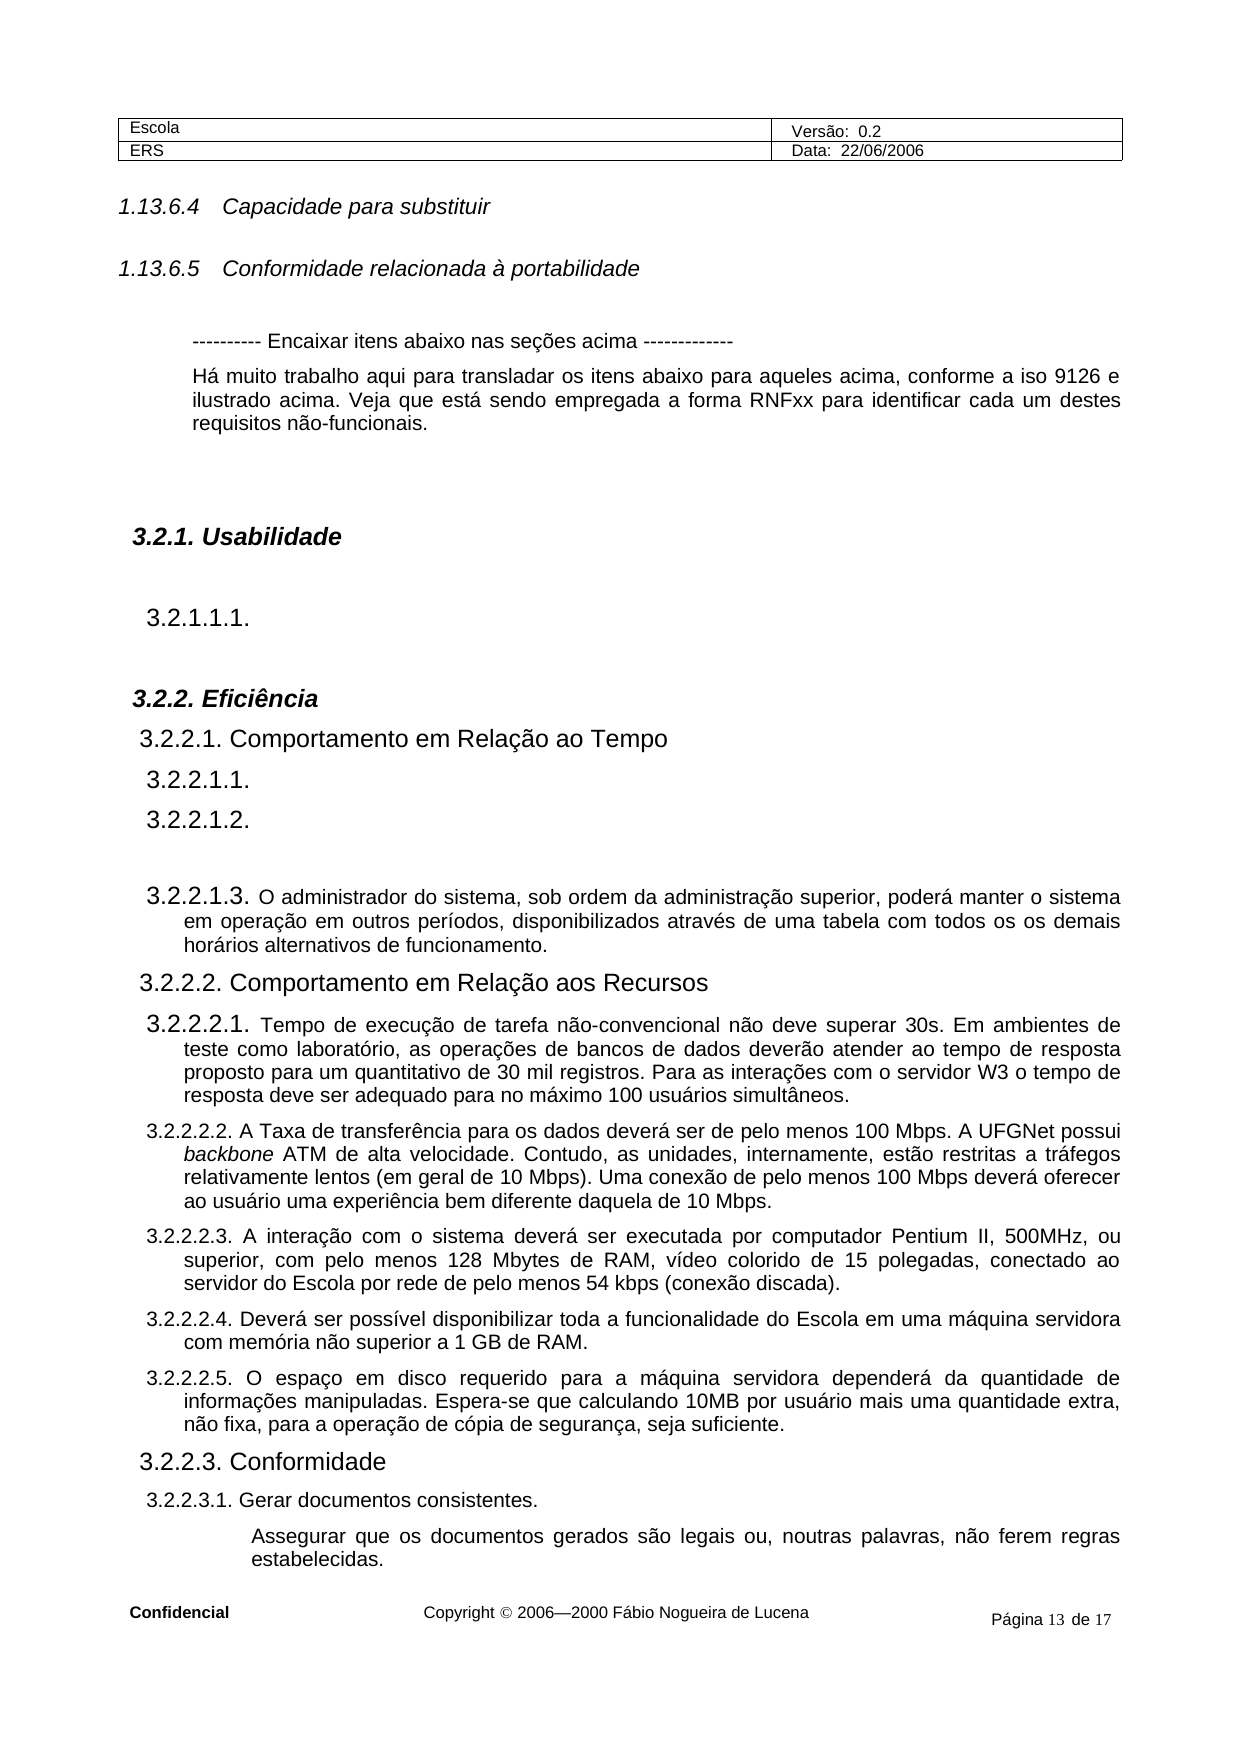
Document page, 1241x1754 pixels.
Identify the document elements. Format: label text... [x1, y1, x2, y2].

text Há muito trabalho aqui para transladar os itens abaixo para aqueles acima, conforme a iso 9126 e ilustrado acima. Veja que está sendo empregada a forma RNFxx para identificar cada um destes requisitos não-funcionais. [192, 365, 1122, 434]
subtitle Capacidade para substituir [118, 194, 1122, 219]
list Deverá ser possível disponibilizar toda a funcionalidade do Escola em uma máquina servidora com memória não superior a 1 GB de RAM. [146, 1307, 1122, 1353]
list Usabilidade [132, 523, 1122, 551]
list Conformidade [139, 1448, 1122, 1476]
list O administrador do sistema, sob ordem da administração superior, poderá manter o sistema em operação em outros períodos, disponibilizados através de uma tabela com todos os os demais horários alternativos de funcionamento. [146, 882, 1122, 956]
list Comportamento em Relação aos Recursos [139, 969, 1122, 997]
list O espaço em disco requerido para a máquina servidora dependerá da quantidade de informações manipuladas. Espera-se que calculando 10MB por usuário mais uma quantidade extra, não fixa, para a operação de cópia de segurança, seja suficiente. [146, 1366, 1122, 1436]
list Eficiência [132, 685, 1122, 713]
list Gerar documentos consistentes. [146, 1489, 1122, 1512]
text ---------- Encaixar itens abaixo nas seções acima ------------- [192, 329, 1122, 352]
list Tempo de execução de tarefa não-convencional não deve superar 30s. Em ambientes de teste como laboratório, as operações de bancos de dados deverão atender ao tempo de resposta proposto para um quantitativo de 30 mil registros. Para as interações com o servidor W3 o tempo de resposta deve ser adequado para no máximo 100 usuários simultâneos. [146, 1009, 1122, 1107]
list A interação com o sistema deverá ser executada por computador Pentium II, 500MHz, ou superior, com pelo menos 128 Mbytes de RAM, vídeo colorido de 15 polegadas, conectado ao servidor do Escola por rede de pelo menos 54 kbps (conexão discada). [146, 1225, 1122, 1294]
text Assegurar que os documentos gerados são legais ou, noutras palavras, não ferem regras estabelecidas. [251, 1524, 1122, 1571]
list A Taxa de transferência para os dados deverá ser de pelo menos 100 Mbps. A UFGNet possui backbone ATM de alta velocidade. Contudo, as unidades, internamente, estão restritas a tráfegos relativamente lentos (em geral de 10 Mbps). Uma conexão de pelo menos 100 Mbps deverá oferecer ao usuário uma experiência bem diferente daquela de 10 Mbps. [146, 1119, 1122, 1212]
list Comportamento em Relação ao Tempo [139, 725, 1122, 753]
subtitle Conformidade relacionada à portabilidade [118, 256, 1122, 281]
